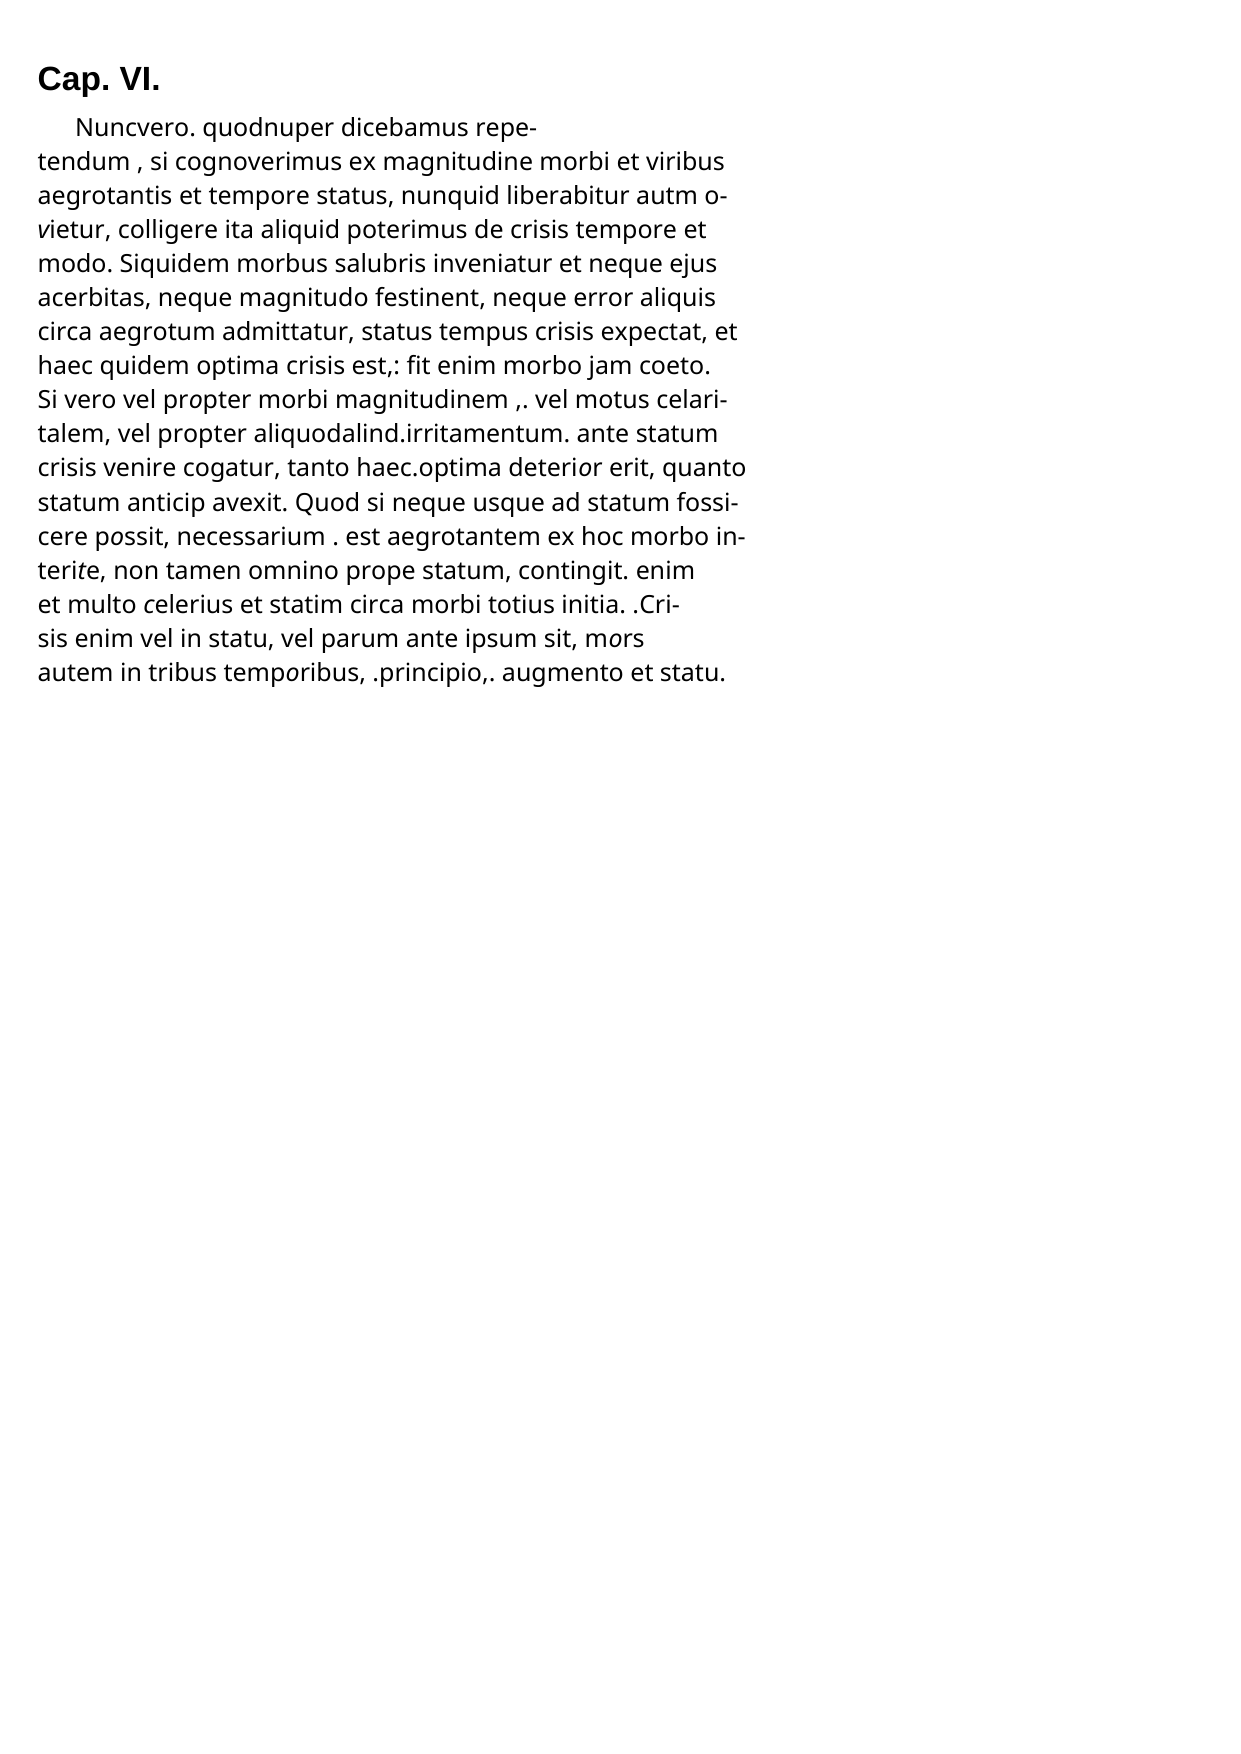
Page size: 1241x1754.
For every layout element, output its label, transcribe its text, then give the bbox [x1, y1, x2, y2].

subtitle Cap. VI. [37, 58, 1203, 97]
text Nuncvero. quodnuper dicebamus repe- tendum , si cognoverimus ex magnitudine morbi et viribus aegrotantis et tempore status, nunquid liberabitur autm o- vietur, colligere ita aliquid poterimus de crisis tempore et modo. Siquidem morbus salubris inveniatur et neque ejus acerbitas, neque magnitudo festinent, neque error aliquis circa aegrotum admittatur, status tempus crisis expectat, et haec quidem optima crisis est,: fit enim morbo jam coeto. Si vero vel propter morbi magnitudinem ,. vel motus celari- talem, vel propter aliquodalind.irritamentum. ante statum crisis venire cogatur, tanto haec.optima deterior erit, quanto statum anticip avexit. Quod si neque usque ad statum fossi- cere possit, necessarium . est aegrotantem ex hoc morbo in- terite, non tamen omnino prope statum, contingit. enim et multo celerius et statim circa morbi totius initia. .Cri- sis enim vel in statu, vel parum ante ipsum sit, mors autem in tribus temporibus, .principio,. augmento et statu. [37, 109, 1203, 688]
